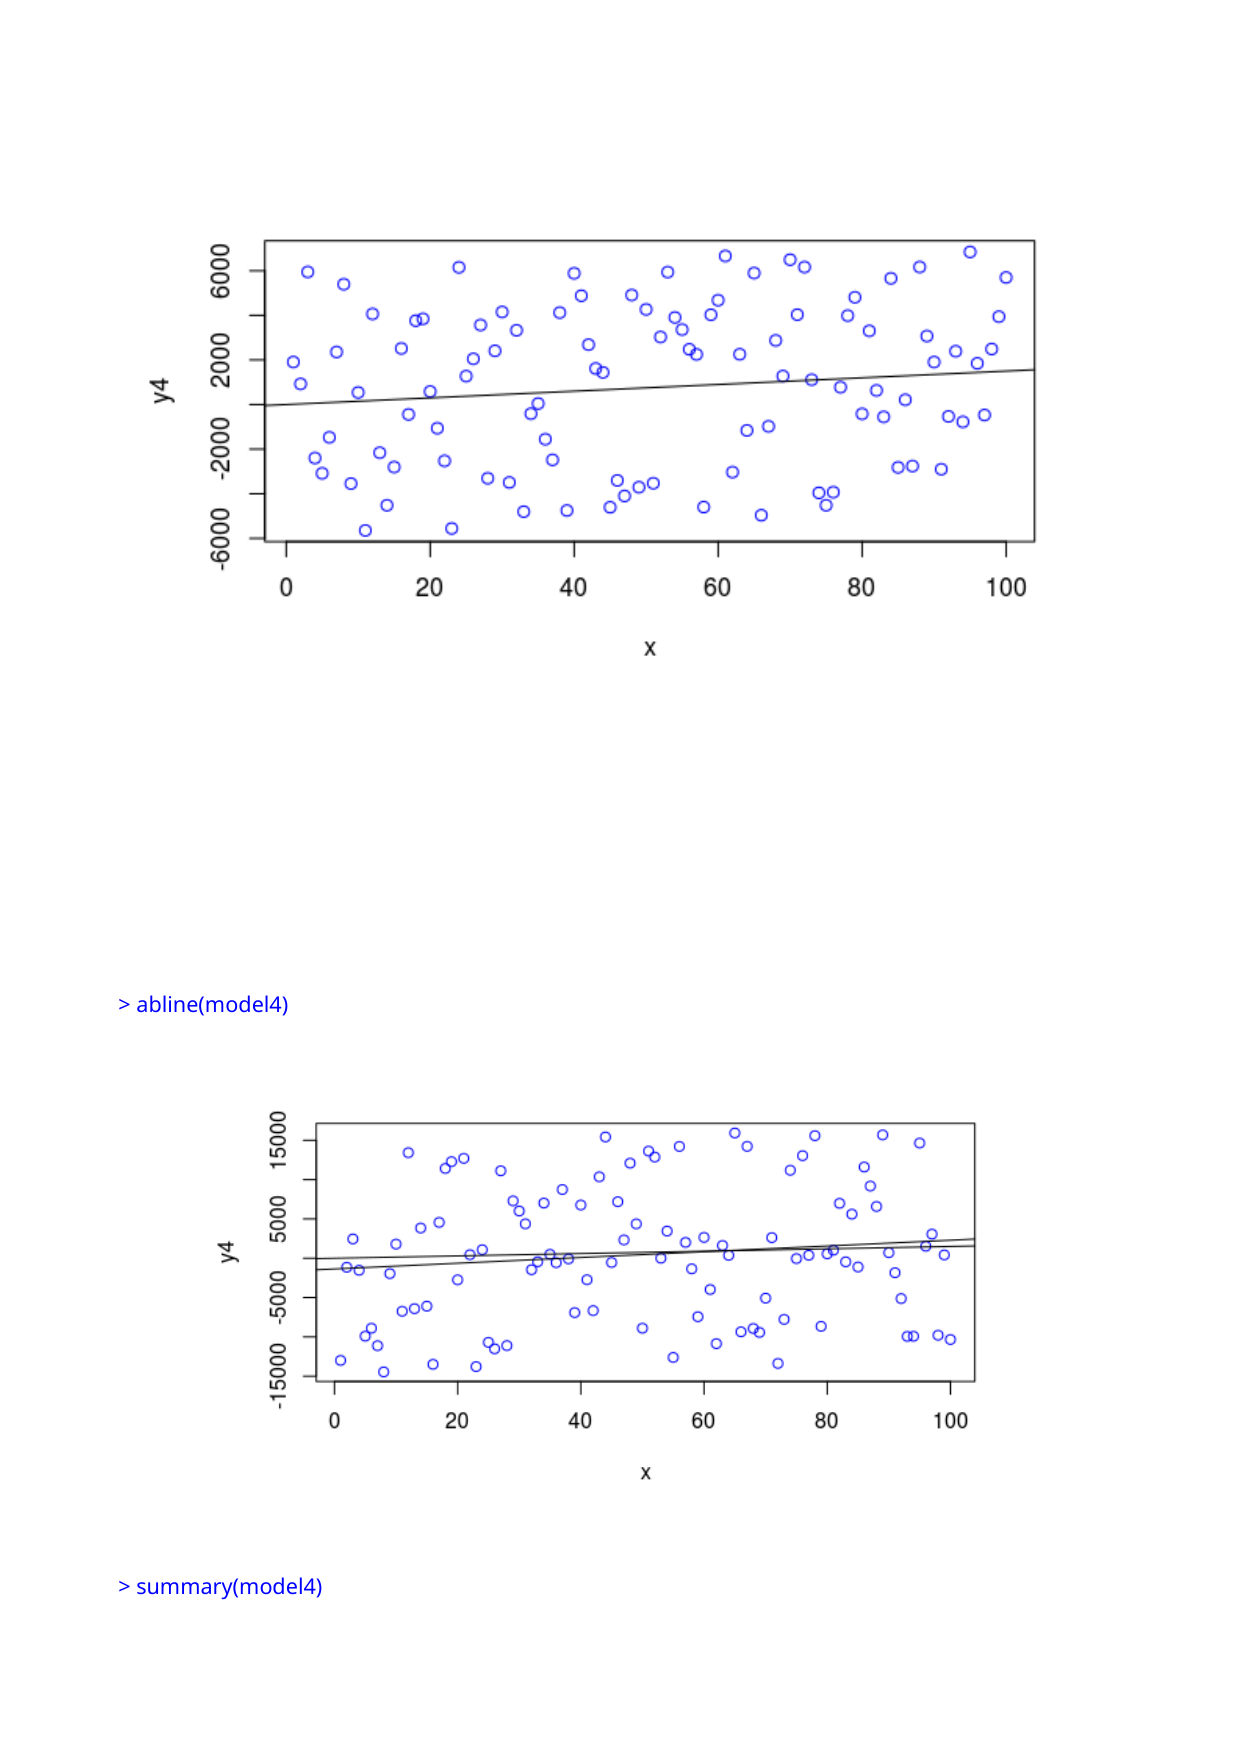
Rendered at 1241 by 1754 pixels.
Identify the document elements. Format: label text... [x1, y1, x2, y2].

text > abline(model4) [118, 989, 1122, 1019]
picture [211, 1018, 1029, 1513]
text > summary(model4) [118, 1571, 1122, 1601]
picture [142, 118, 1098, 695]
